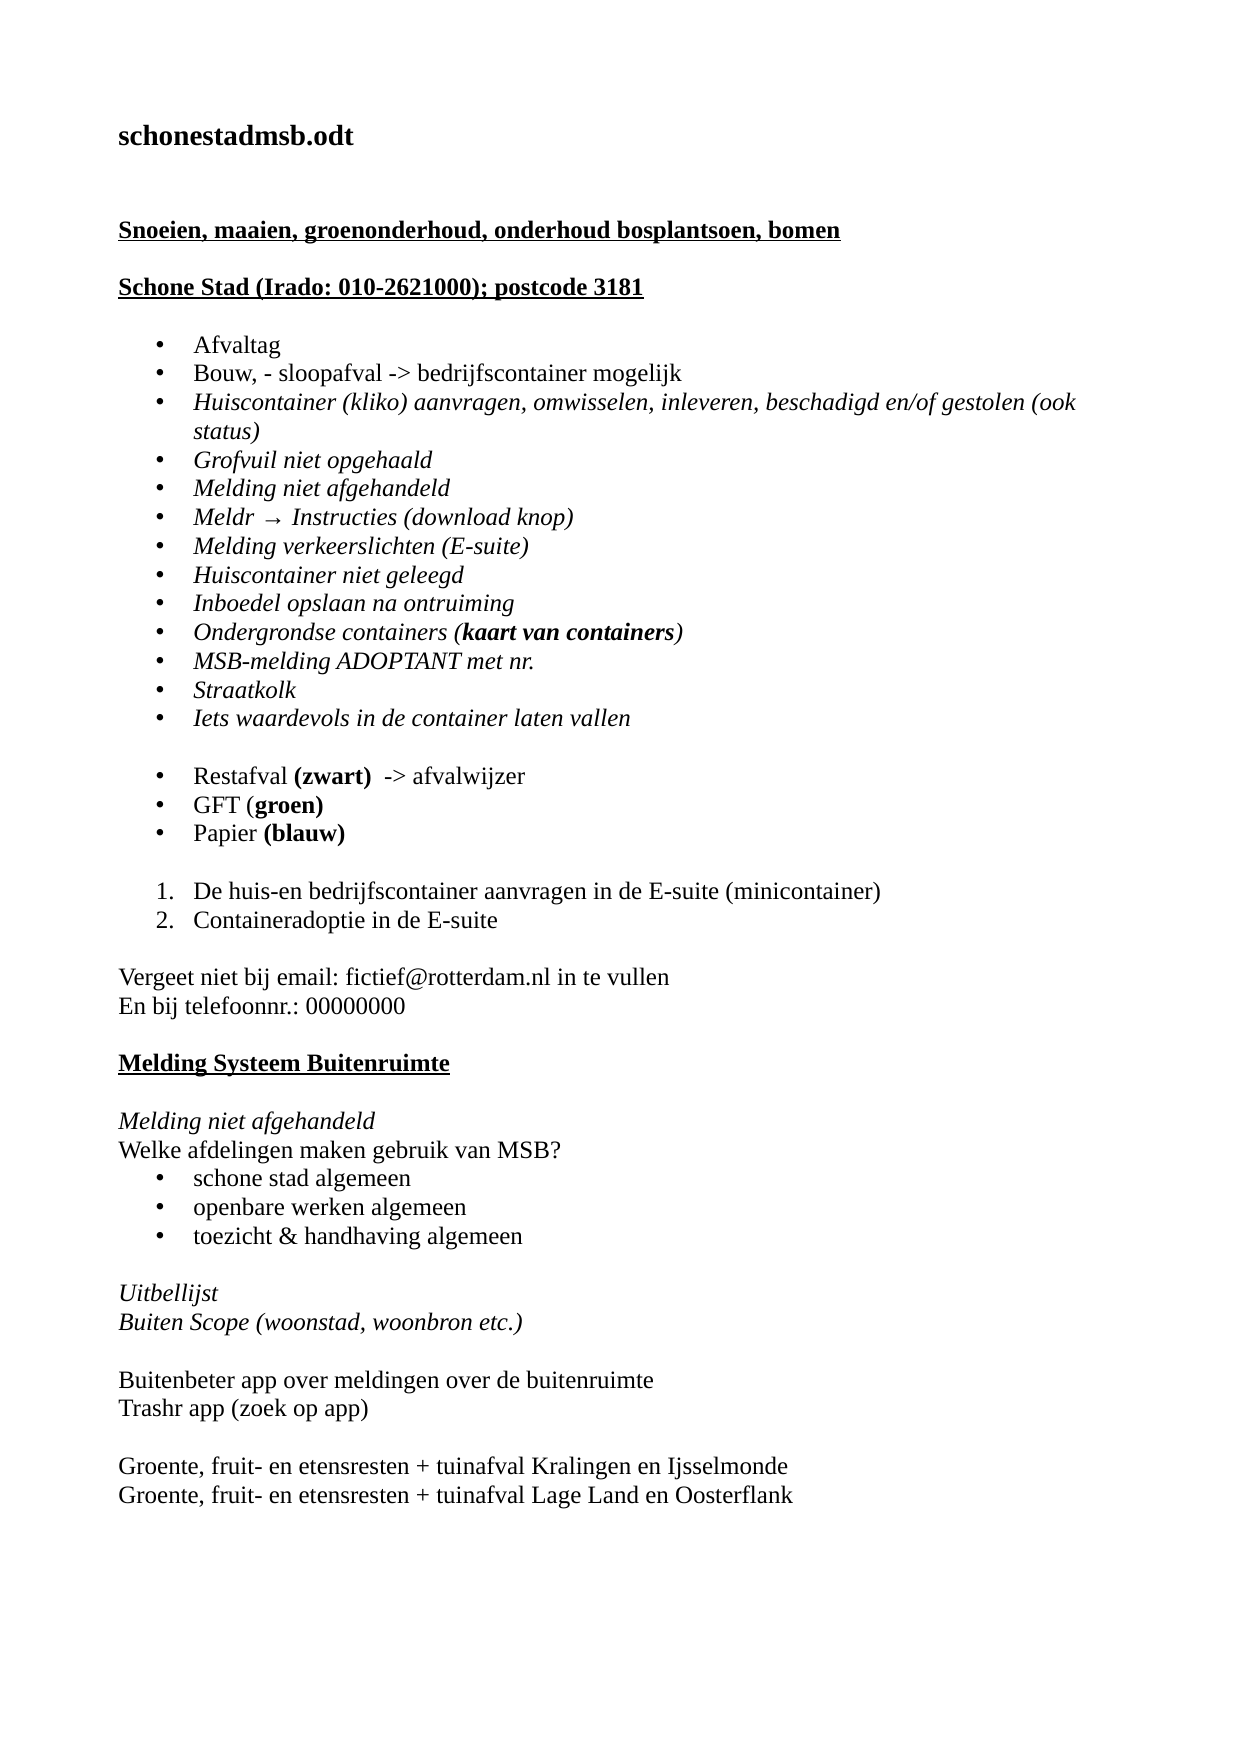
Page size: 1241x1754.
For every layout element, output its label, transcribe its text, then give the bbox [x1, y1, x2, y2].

text Vergeet niet bij email: fictief@rotterdam.nl in te vullen [118, 962, 1122, 991]
list Ondergrondse containers (kaart van containers) [156, 617, 1122, 646]
text Buitenbeter app over meldingen over de buitenruimte [118, 1365, 1122, 1393]
text Melding Systeem Buitenruimte [118, 1048, 1122, 1077]
list Huiscontainer niet geleegd [156, 560, 1122, 588]
list schone stad algemeen [156, 1163, 1122, 1192]
list Huiscontainer (kliko) aanvragen, omwisselen, inleveren, beschadigd en/of gestolen (ook status) [156, 387, 1122, 445]
list Melding verkeerslichten (E-suite) [156, 531, 1122, 560]
list Melding niet afgehandeld [156, 473, 1122, 502]
list Papier (blauw) [156, 818, 1122, 847]
text Snoeien, maaien, groenonderhoud, onderhoud bosplantsoen, bomen [118, 215, 1122, 243]
list Iets waardevols in de container laten vallen [156, 703, 1122, 732]
text Welke afdelingen maken gebruik van MSB? [118, 1135, 1122, 1163]
list Inboedel opslaan na ontruiming [156, 588, 1122, 617]
list Grofvuil niet opgehaald [156, 445, 1122, 473]
text Schone Stad (Irado: 010-2621000); postcode 3181 [118, 272, 1122, 301]
list Afvaltag [156, 330, 1122, 358]
list Restafval (zwart) -> afvalwijzer [156, 761, 1122, 790]
list Bouw, - sloopafval -> bedrijfscontainer mogelijk [156, 358, 1122, 387]
text Melding niet afgehandeld [118, 1106, 1122, 1135]
text En bij telefoonnr.: 00000000 [118, 991, 1122, 1020]
list Straatkolk [156, 675, 1122, 703]
text Groente, fruit- en etensresten + tuinafval Lage Land en Oosterflank [118, 1480, 1122, 1508]
list De huis-en bedrijfscontainer aanvragen in de E-suite (minicontainer) [156, 876, 1122, 905]
list MSB-melding ADOPTANT met nr. [156, 646, 1122, 675]
list openbare werken algemeen [156, 1192, 1122, 1221]
list toezicht & handhaving algemeen [156, 1221, 1122, 1250]
text Groente, fruit- en etensresten + tuinafval Kralingen en Ijsselmonde [118, 1451, 1122, 1480]
text Uitbellijst [118, 1278, 1122, 1307]
list Containeradoptie in de E-suite [156, 905, 1122, 933]
list Meldr → Instructies (download knop) [156, 502, 1122, 531]
list GFT (groen) [156, 790, 1122, 818]
text Buiten Scope (woonstad, woonbron etc.) [118, 1307, 1122, 1336]
text Trashr app (zoek op app) [118, 1393, 1122, 1422]
